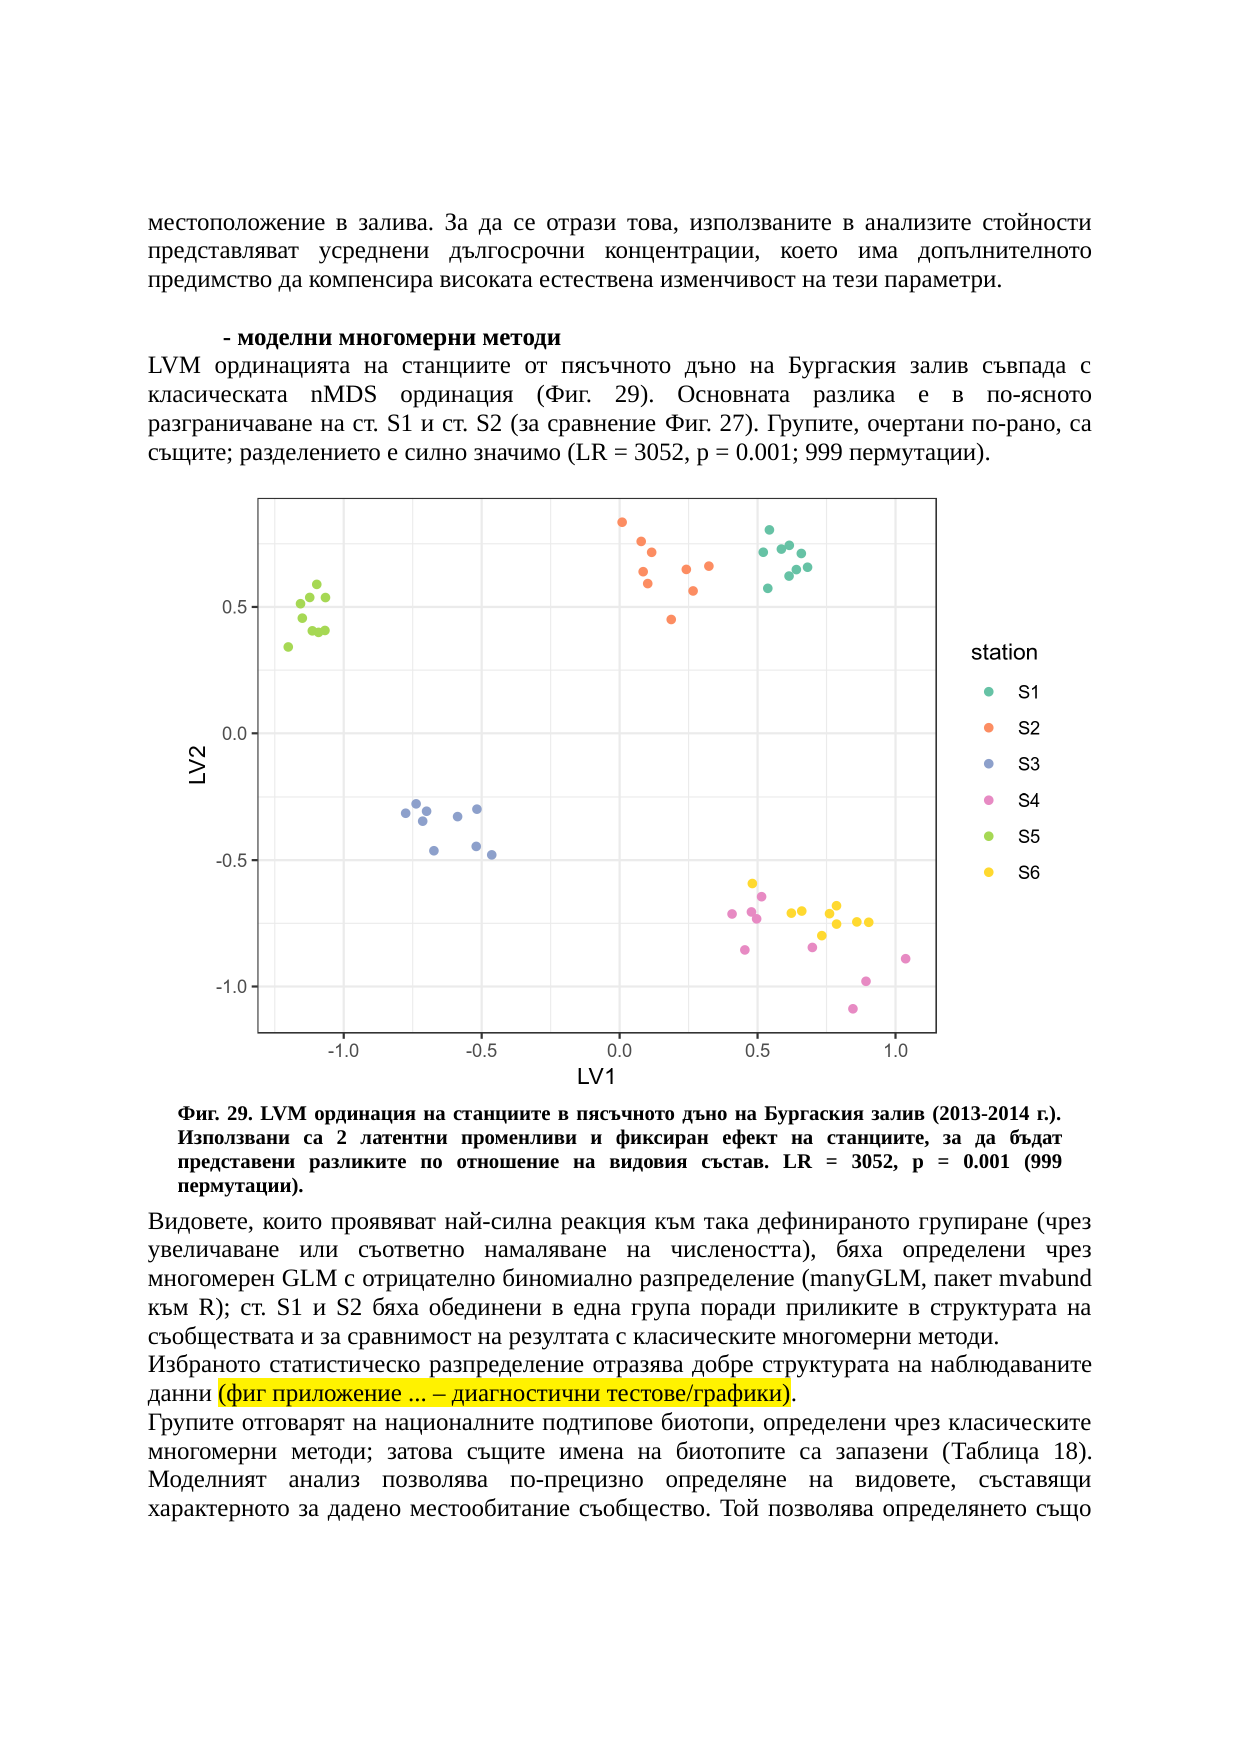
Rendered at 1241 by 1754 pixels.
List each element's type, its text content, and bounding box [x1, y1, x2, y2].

text Фиг. 29. LVM ординация на станциите в пясъчното дъно на Бургаския залив (2013-2014 г.). Използвани са 2 латентни променливи и фиксиран ефект на станциите, за да бъдат представени разликите по отношение на видовия състав. LR = 3052, p = 0.001 (999 пермутации). [177, 1101, 1063, 1197]
text - моделни многомерни методи [148, 322, 1093, 350]
text местоположение в залива. За да се отрази това, използваните в анализите стойности представляват усреднени дългосрочни концентрации, което има допълнителното предимство да компенсира високата естествена изменчивост на тези параметри. [148, 207, 1093, 293]
text Избраното статистическо разпределение отразява добре структурата на наблюдаваните данни (фиг приложение ... – диагностични тестове/графики). [148, 1349, 1093, 1407]
picture [177, 486, 1063, 1101]
text Групите отговарят на националните подтипове биотопи, определени чрез класическите многомерни методи; затова същите имена на биотопите са запазени (Таблица 18). Моделният анализ позволява по-прецизно определяне на видовете, съставящи характерното за дадено местообитание съобщество. Той позволява определянето също [148, 1407, 1093, 1522]
text Видовете, които проявяват най-силна реакция към така дефинираното групиране (чрез увеличаване или съответно намаляване на числеността), бяха определени чрез многомерен GLM с отрицателно биномиално разпределение (manyGLM, пакет mvabund към R); ст. S1 и S2 бяха обединени в една група поради приликите в структурата на съобществата и за сравнимост на резултата с класическите многомерни методи. [148, 465, 1093, 1349]
text LVM ординацията на станциите от пясъчното дъно на Бургаския залив съвпада с класическата nMDS ординация (Фиг. 29). Основната разлика е в по-ясното разграничаване на ст. S1 и ст. S2 (за сравнение Фиг. 27). Групите, очертани по-рано, са същите; разделението е силно значимо (LR = 3052, p = 0.001; 999 пермутации). [148, 350, 1093, 465]
